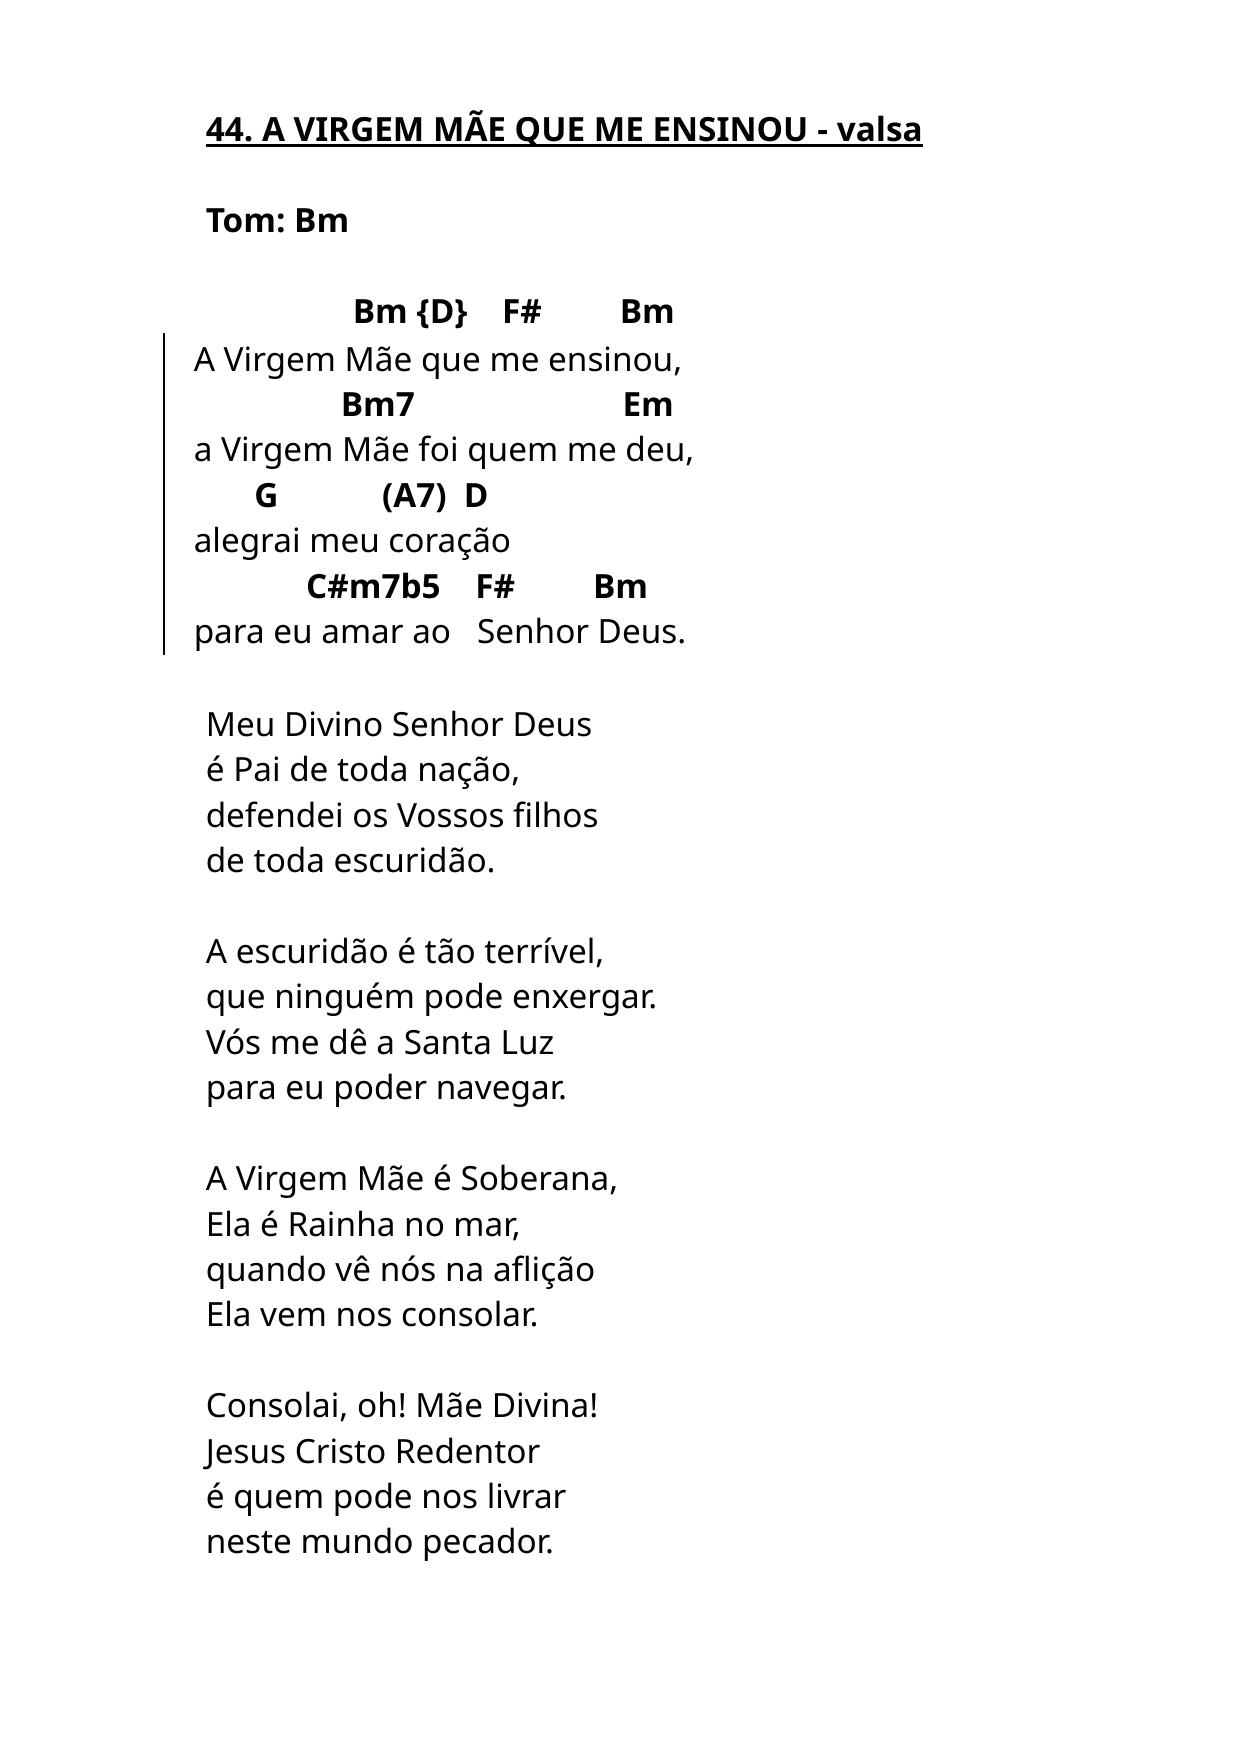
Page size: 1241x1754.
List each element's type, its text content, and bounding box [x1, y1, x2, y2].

text que ninguém pode enxergar. [177, 973, 1063, 1019]
text defendei os Vossos filhos [177, 792, 1063, 837]
text quando vê nós na aflição [177, 1246, 1063, 1291]
subtitle 44. A VIRGEM MÃE QUE ME ENSINOU - valsa [177, 106, 1063, 152]
text Vós me dê a Santa Luz [177, 1019, 1063, 1064]
text é quem pode nos livrar [177, 1473, 1063, 1518]
text Jesus Cristo Redentor [177, 1427, 1063, 1473]
text neste mundo pecador. [177, 1518, 1063, 1564]
text Meu Divino Senhor Deus [177, 701, 1063, 746]
text é Pai de toda nação, [177, 746, 1063, 792]
table_header A Virgem Mãe que me ensinou, Bm7 Em a Virgem Mãe foi quem me deu, G (A7) D alegrai meu coração C#m7b5 F# Bm para eu amar ao Senhor Deus. [165, 335, 1050, 653]
text para eu poder navegar. [177, 1064, 1063, 1109]
text Ela vem nos consolar. [177, 1291, 1063, 1337]
text Ela é Rainha no mar, [177, 1200, 1063, 1246]
text A Virgem Mãe é Soberana, [177, 1155, 1063, 1200]
subtitle Bm {D} F# Bm [177, 288, 1063, 333]
text Consolai, oh! Mãe Divina! [177, 1382, 1063, 1427]
text A escuridão é tão terrível, [177, 928, 1063, 973]
text de toda escuridão. [177, 837, 1063, 882]
subtitle Tom: Bm [177, 197, 1063, 242]
